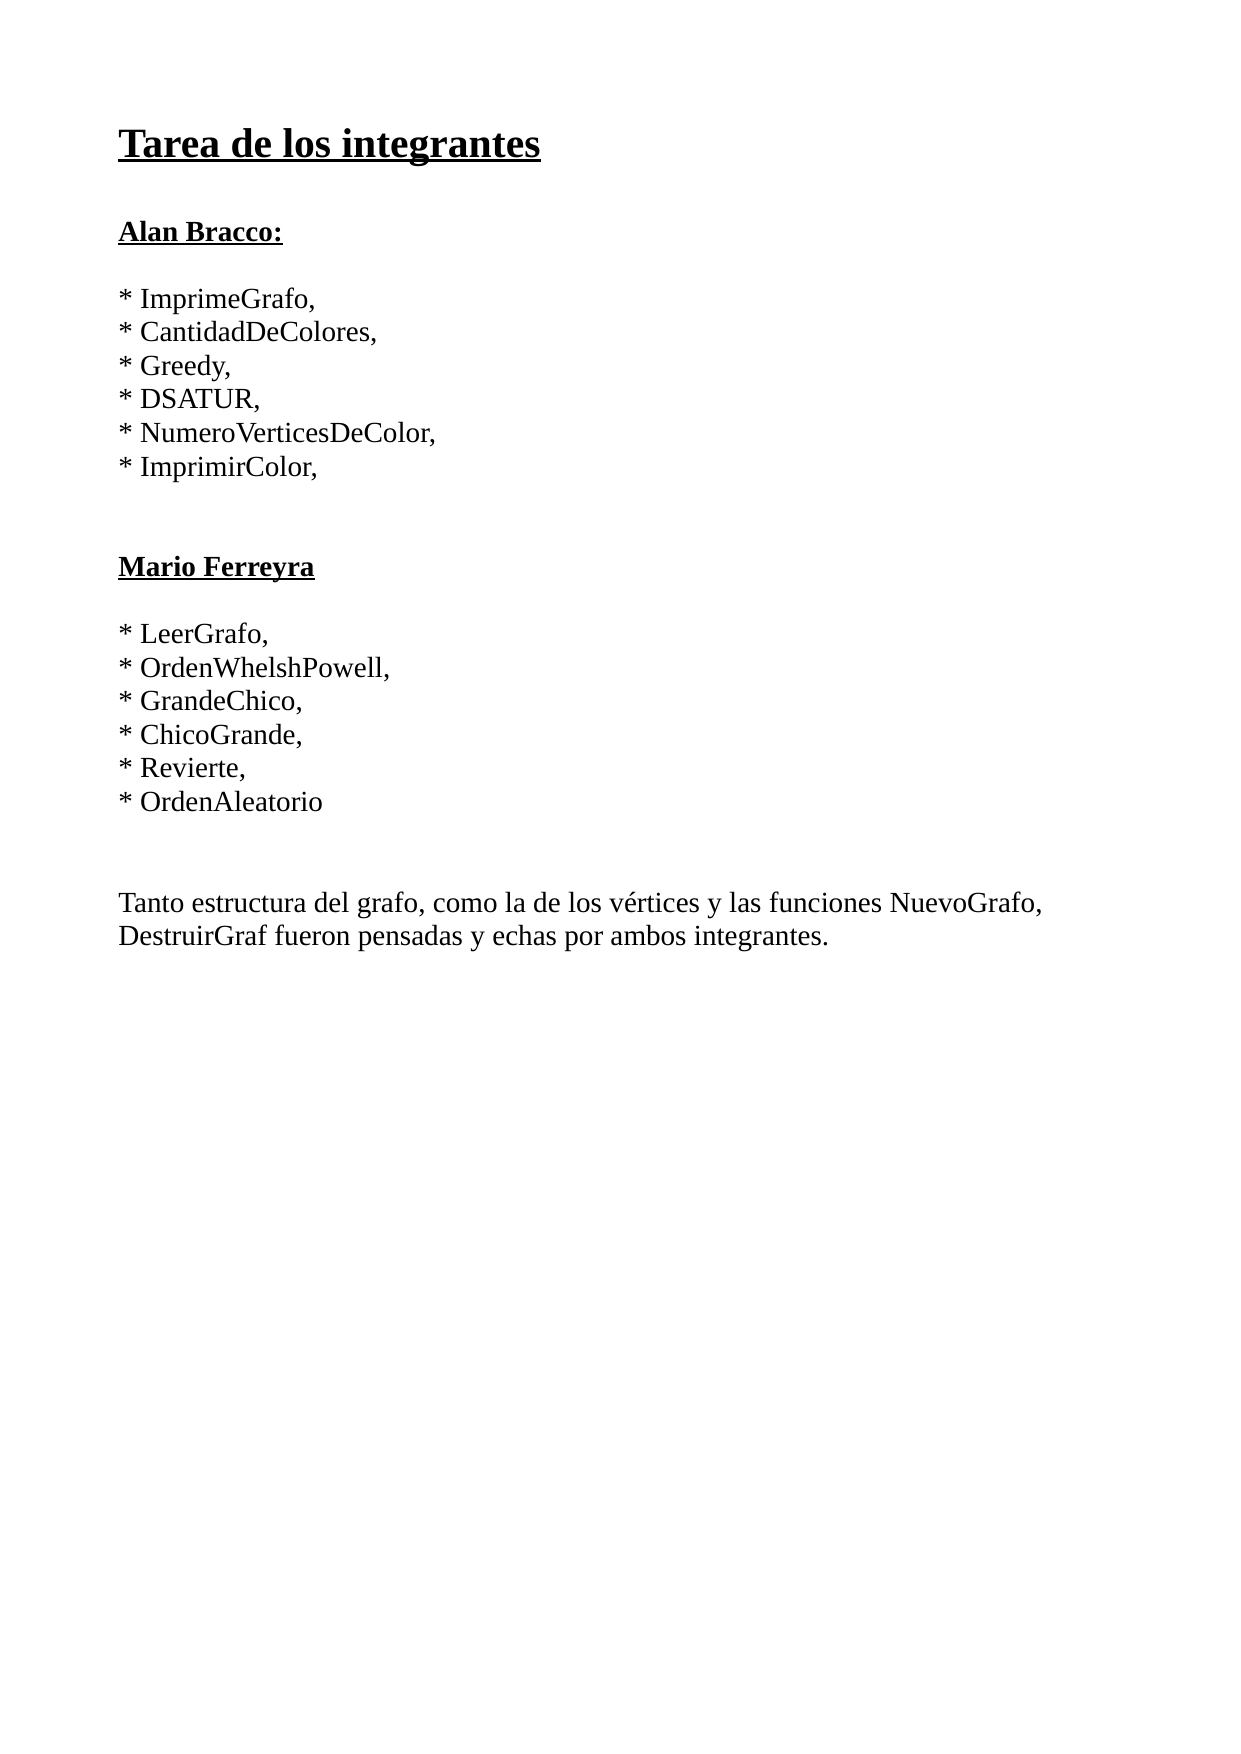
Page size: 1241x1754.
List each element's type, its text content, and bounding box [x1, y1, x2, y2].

text Tarea de los integrantes [118, 118, 1122, 166]
text * GrandeChico, [118, 683, 1122, 717]
text Alan Bracco: [118, 214, 1122, 247]
text Mario Ferreyra [118, 549, 1122, 583]
text * LeerGrafo, [118, 616, 1122, 650]
text * Greedy, [118, 348, 1122, 382]
text Tanto estructura del grafo, como la de los vértices y las funciones NuevoGrafo, DestruirGraf fueron pensadas y echas por ambos integrantes. [118, 885, 1122, 952]
text * NumeroVerticesDeColor, [118, 415, 1122, 449]
text * CantidadDeColores, [118, 314, 1122, 348]
text * OrdenWhelshPowell, [118, 650, 1122, 683]
text * Revierte, [118, 751, 1122, 784]
text * DSATUR, [118, 382, 1122, 415]
text * OrdenAleatorio [118, 784, 1122, 818]
text * ChicoGrande, [118, 717, 1122, 751]
text * ImprimeGrafo, [118, 281, 1122, 314]
text * ImprimirColor, [118, 449, 1122, 482]
